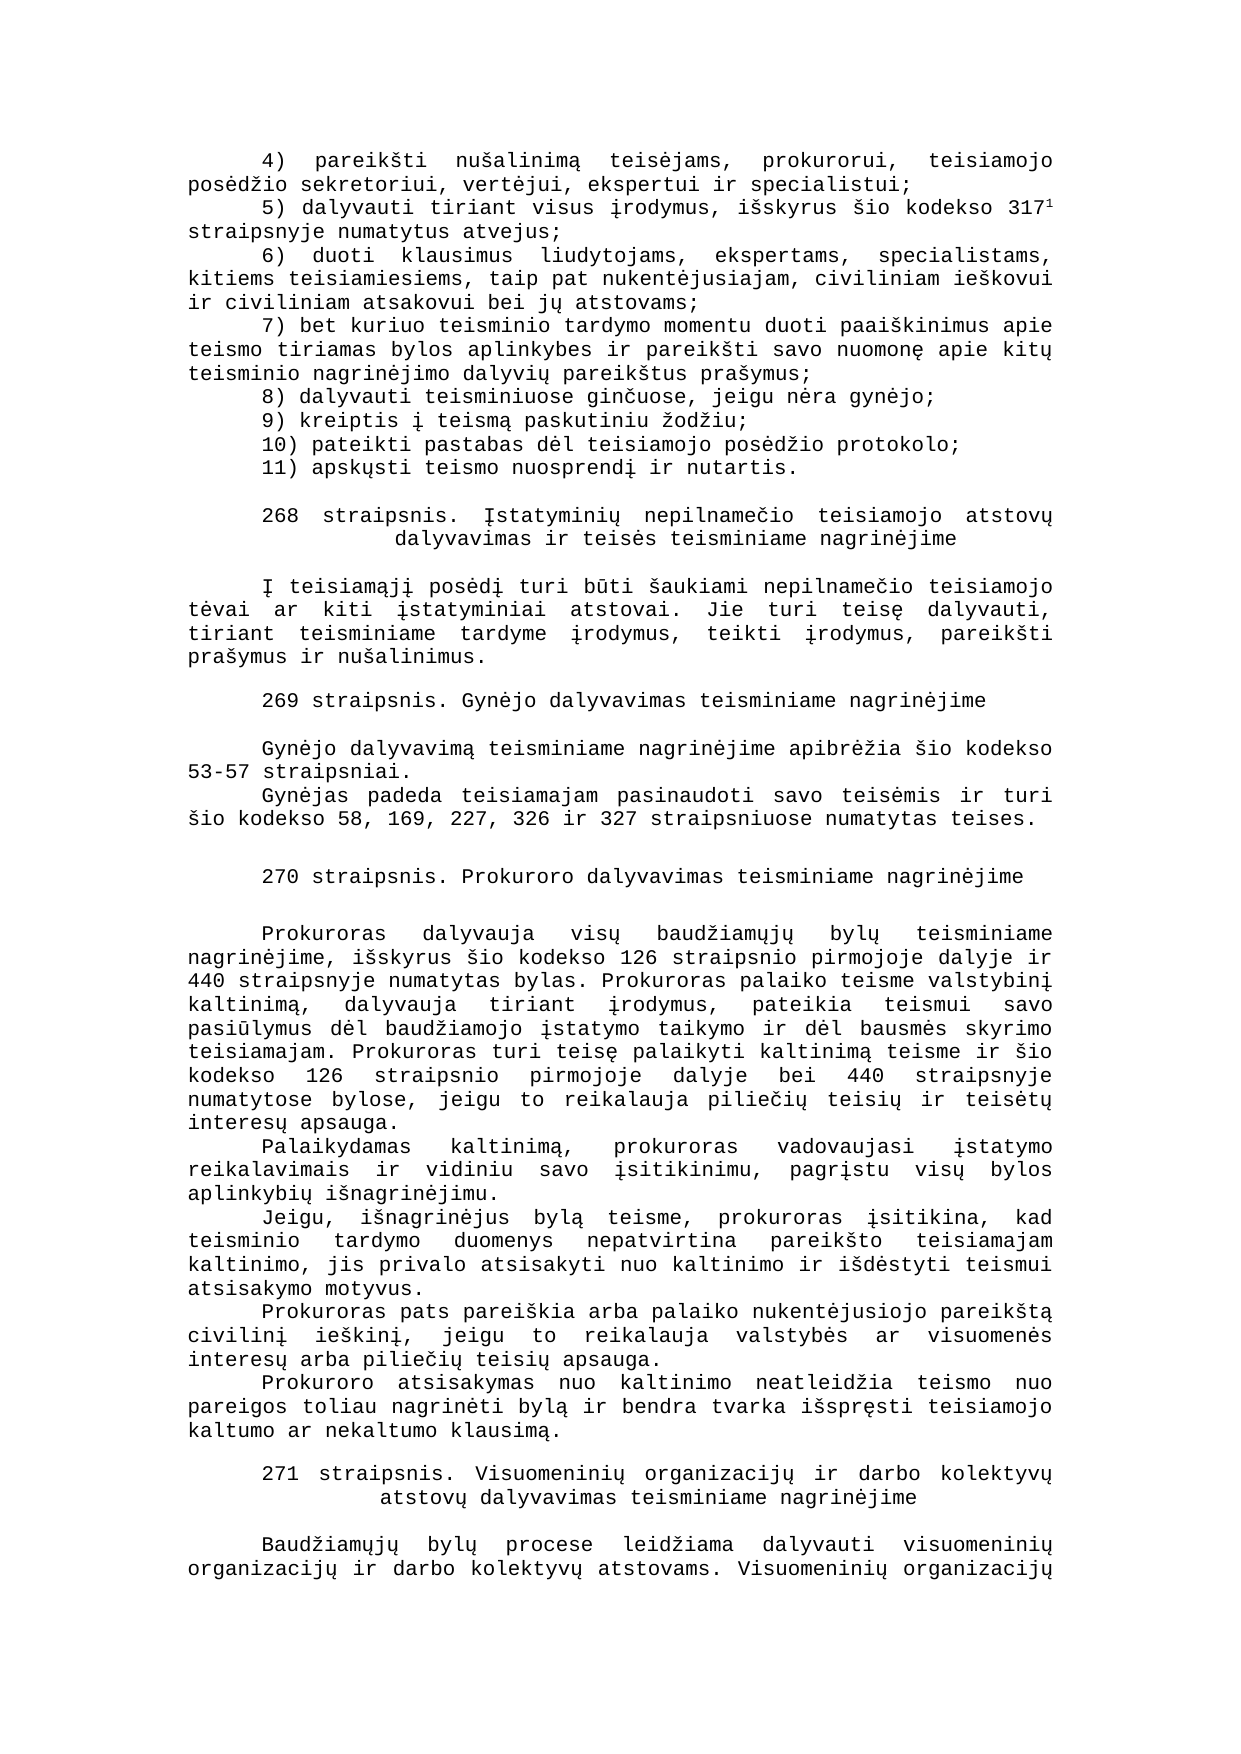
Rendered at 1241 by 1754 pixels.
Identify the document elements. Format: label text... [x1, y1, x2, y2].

text Prokuroras pats pareiškia arba palaiko nukentėjusiojo pareikštą civilinį ieškinį, jeigu to reikalauja valstybės ar visuomenės interesų arba piliečių teisių apsauga. [187, 1301, 1053, 1372]
text Baudžiamųjų bylų procese leidžiama dalyvauti visuomeninių organizacijų ir darbo kolektyvų atstovams. Visuomeninių organizacijų [187, 1534, 1053, 1581]
text 10) pateikti pastabas dėl teisiamojo posėdžio protokolo; [187, 434, 1053, 457]
text 11) apskųsti teismo nuosprendį ir nutartis. [187, 457, 1053, 481]
text Į teisiamąjį posėdį turi būti šaukiami nepilnamečio teisiamojo tėvai ar kiti įstatyminiai atstovai. Jie turi teisę dalyvauti, tiriant teisminiame tardyme įrodymus, teikti įrodymus, pareikšti prašymus ir nušalinimus. [187, 576, 1053, 670]
text 271 straipsnis. Visuomeninių organizacijų ir darbo kolektyvų atstovų dalyvavimas teisminiame nagrinėjime [261, 1463, 1053, 1511]
text Gynėjo dalyvavimą teisminiame nagrinėjime apibrėžia šio kodekso 53-57 straipsniai. [187, 737, 1053, 785]
text Prokuroras dalyvauja visų baudžiamųjų bylų teisminiame nagrinėjime, išskyrus šio kodekso 126 straipsnio pirmojoje dalyje ir 440 straipsnyje numatytas bylas. Prokuroras palaiko teisme valstybinį kaltinimą, dalyvauja tiriant įrodymus, pateikia teismui savo pasiūlymus dėl baudžiamojo įstatymo taikymo ir dėl bausmės skyrimo teisiamajam. Prokuroras turi teisę palaikyti kaltinimą teisme ir šio kodekso 126 straipsnio pirmojoje dalyje bei 440 straipsnyje numatytose bylose, jeigu to reikalauja piliečių teisių ir teisėtų interesų apsauga. [187, 923, 1053, 1136]
text 6) duoti klausimus liudytojams, ekspertams, specialistams, kitiems teisiamiesiems, taip pat nukentėjusiajam, civiliniam ieškovui ir civiliniam atsakovui bei jų atstovams; [187, 244, 1053, 316]
text 9) kreiptis į teismą paskutiniu žodžiu; [187, 410, 1053, 434]
text Jeigu, išnagrinėjus bylą teisme, prokuroras įsitikina, kad teisminio tardymo duomenys nepatvirtina pareikšto teisiamajam kaltinimo, jis privalo atsisakyti nuo kaltinimo ir išdėstyti teismui atsisakymo motyvus. [187, 1207, 1053, 1301]
text Prokuroro atsisakymas nuo kaltinimo neatleidžia teismo nuo pareigos toliau nagrinėti bylą ir bendra tvarka išspręsti teisiamojo kaltumo ar nekaltumo klausimą. [187, 1372, 1053, 1443]
text 269 straipsnis. Gynėjo dalyvavimas teisminiame nagrinėjime [187, 690, 1053, 714]
text 7) bet kuriuo teisminio tardymo momentu duoti paaiškinimus apie teismo tiriamas bylos aplinkybes ir pareikšti savo nuomonę apie kitų teisminio nagrinėjimo dalyvių pareikštus prašymus; [187, 316, 1053, 386]
text 8) dalyvauti teisminiuose ginčuose, jeigu nėra gynėjo; [187, 386, 1053, 410]
text 268 straipsnis. Įstatyminių nepilnamečio teisiamojo atstovų dalyvavimas ir teisės teisminiame nagrinėjime [261, 505, 1053, 552]
text Gynėjas padeda teisiamajam pasinaudoti savo teisėmis ir turi šio kodekso 58, 169, 227, 326 ir 327 straipsniuose numatytas teises. [187, 785, 1053, 832]
text 5) dalyvauti tiriant visus įrodymus, išskyrus šio kodekso 3171 straipsnyje numatytus atvejus; [187, 197, 1053, 244]
text 270 straipsnis. Prokuroro dalyvavimas teisminiame nagrinėjime [187, 866, 1053, 889]
text 4) pareikšti nušalinimą teisėjams, prokurorui, teisiamojo posėdžio sekretoriui, vertėjui, ekspertui ir specialistui; [187, 150, 1053, 197]
text Palaikydamas kaltinimą, prokuroras vadovaujasi įstatymo reikalavimais ir vidiniu savo įsitikinimu, pagrįstu visų bylos aplinkybių išnagrinėjimu. [187, 1136, 1053, 1207]
